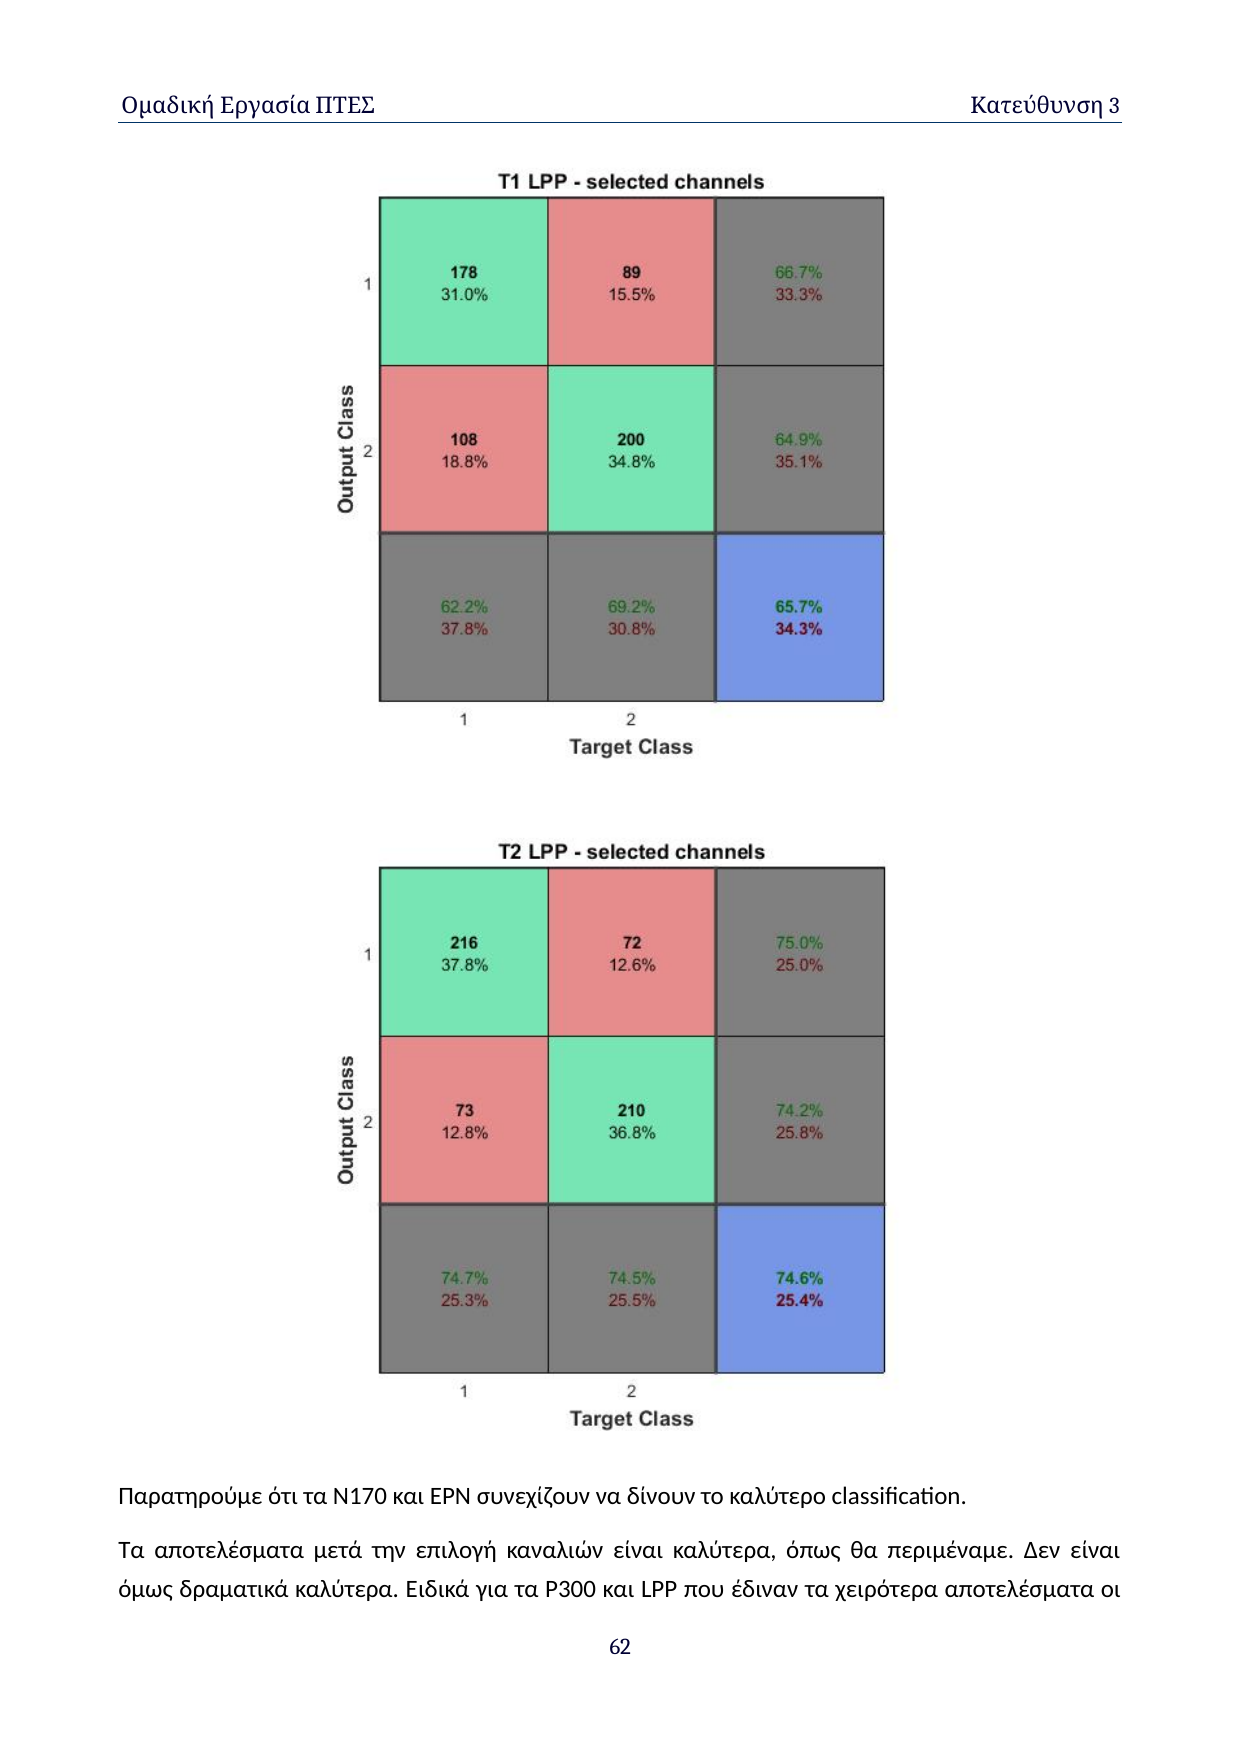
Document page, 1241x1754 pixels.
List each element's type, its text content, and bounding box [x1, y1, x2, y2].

text Τα αποτελέσματα μετά την επιλογή καναλιών είναι καλύτερα, όπως θα περιμέναμε. Δεν είναι όμως δραματικά καλύτερα. Ειδικά για τα P300 και LPP που έδιναν τα χειρότερα αποτελέσματα οι [118, 1534, 1122, 1604]
text Παρατηρούμε ότι τα N170 και EPN συνεχίζουν να δίνουν το καλύτερο classification. [118, 1480, 1122, 1510]
picture [297, 137, 944, 785]
picture [296, 808, 945, 1457]
